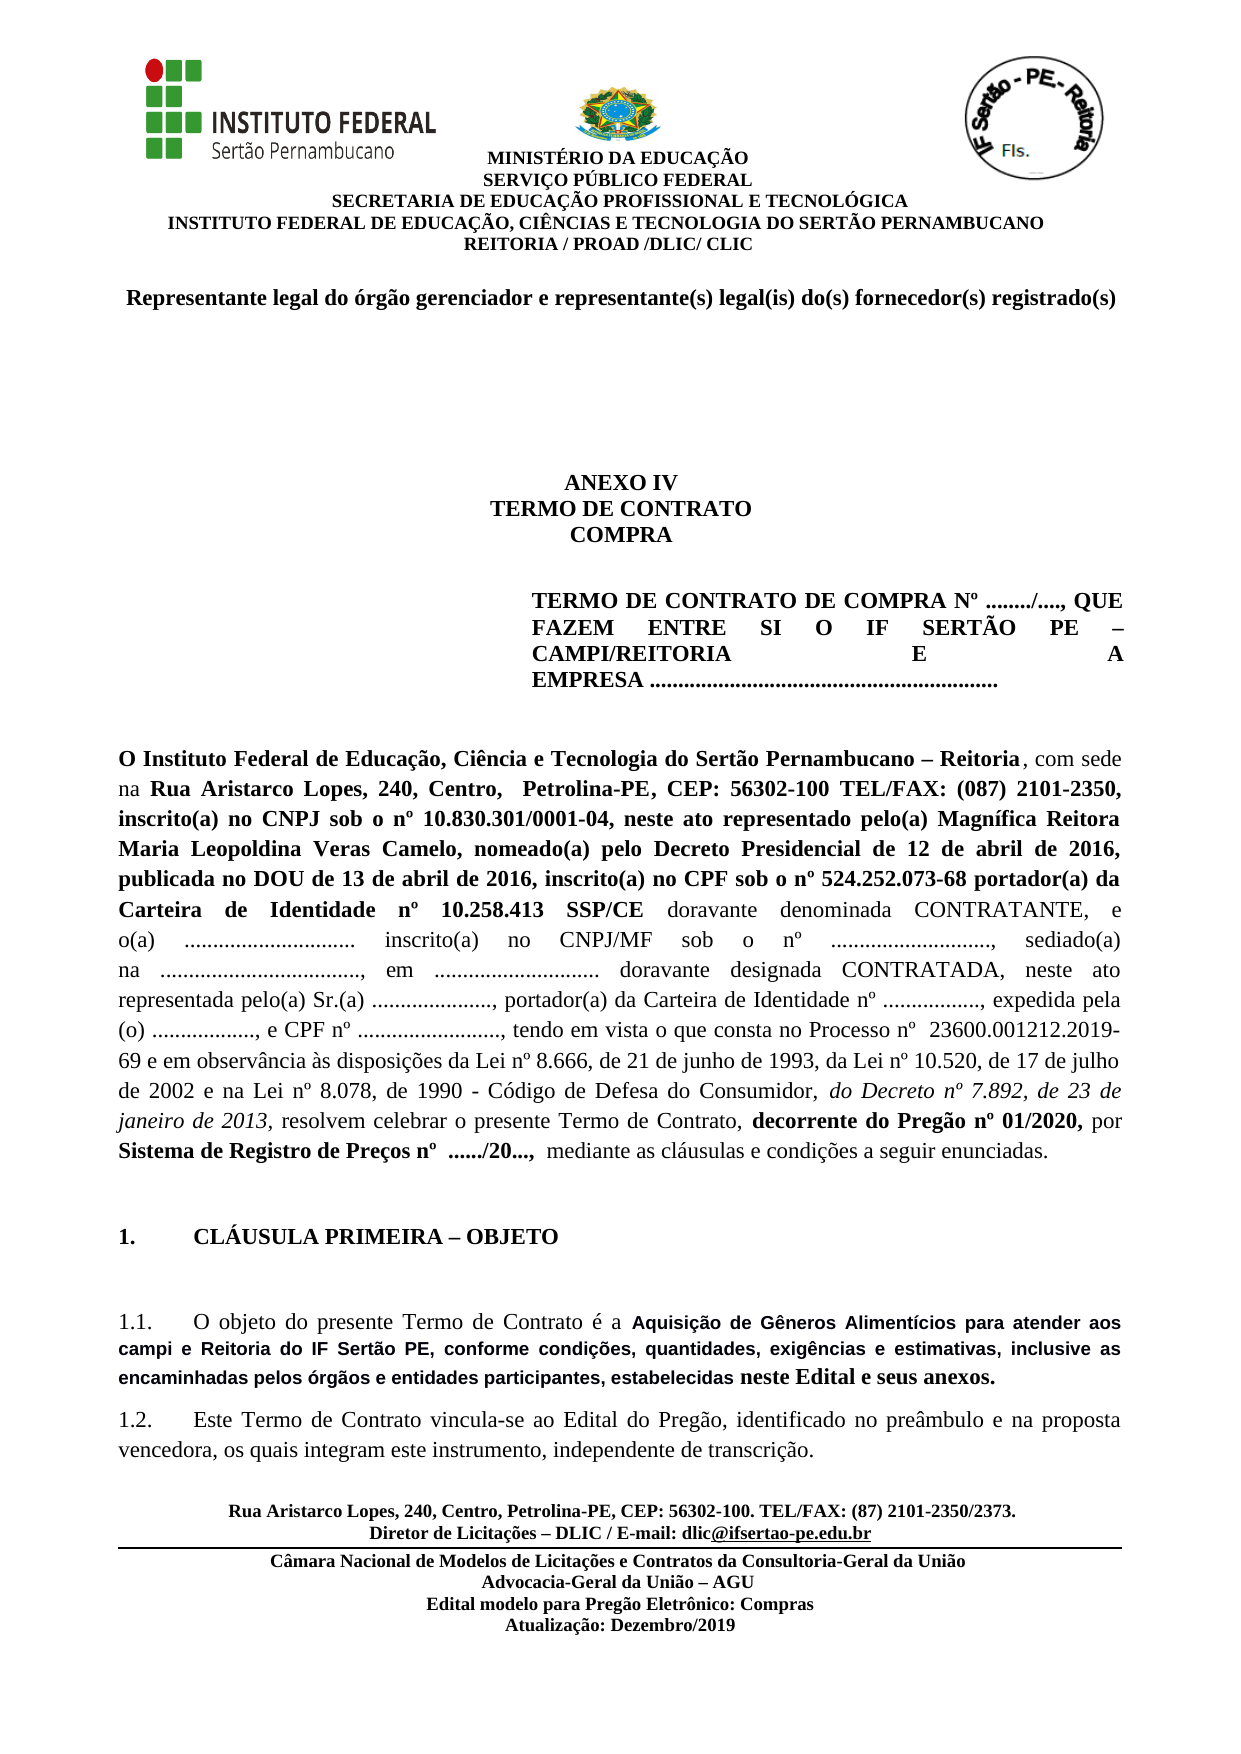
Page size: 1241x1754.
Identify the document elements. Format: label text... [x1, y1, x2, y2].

text ANEXO IV [118, 469, 1124, 495]
text 1.1. O objeto do presente Termo de Contrato é a Aquisição de Gêneros Alimentícios para atender aos campi e Reitoria do IF Sertão PE, conforme condições, quantidades, exigências e estimativas, inclusive as encaminhadas pelos órgãos e entidades participantes, estabelecidas neste Edital e seus anexos. [118, 1308, 1122, 1389]
picture [145, 58, 435, 159]
text 1. CLÁUSULA PRIMEIRA – OBJETO [118, 1223, 1122, 1249]
picture [957, 45, 1111, 186]
picture [575, 87, 661, 141]
text TERMO DE CONTRATO [118, 495, 1124, 521]
text Representante legal do órgão gerenciador e representante(s) legal(is) do(s) fornecedor(s) registrado(s) [118, 284, 1125, 311]
text TERMO DE CONTRATO DE COMPRA Nº ......../...., QUE FAZEM ENTRE SI O IF SERTÃO PE – CAMPI/REITORIA E A EMPRESA ............................................................. [532, 587, 1124, 693]
text 1.2. Este Termo de Contrato vincula-se ao Edital do Pregão, identificado no preâmbulo e na proposta vencedora, os quais integram este instrumento, independente de transcrição. [118, 1406, 1122, 1462]
text O Instituto Federal de Educação, Ciência e Tecnologia do Sertão Pernambucano – Reitoria, com sede na Rua Aristarco Lopes, 240, Centro, Petrolina-PE, CEP: 56302-100 TEL/FAX: (087) 2101-2350, inscrito(a) no CNPJ sob o nº 10.830.301/0001-04, neste ato representado pelo(a) Magnífica Reitora Maria Leopoldina Veras Camelo, nomeado(a) pelo Decreto Presidencial de 12 de abril de 2016, publicada no DOU de 13 de abril de 2016, inscrito(a) no CPF sob o nº 524.252.073-68 portador(a) da Carteira de Identidade nº 10.258.413 SSP/CE doravante denominada CONTRATANTE, e o(a) .............................. inscrito(a) no CNPJ/MF sob o nº ............................, sediado(a) na ..................................., em ............................. doravante designada CONTRATADA, neste ato representada pelo(a) Sr.(a) ....................., portador(a) da Carteira de Identidade nº ................., expedida pela (o) .................., e CPF nº ........................., tendo em vista o que consta no Processo nº 23600.001212.2019-69 e em observância às disposições da Lei nº 8.666, de 21 de junho de 1993, da Lei nº 10.520, de 17 de julho de 2002 e na Lei nº 8.078, de 1990 - Código de Defesa do Consumidor, do Decreto nº 7.892, de 23 de janeiro de 2013, resolvem celebrar o presente Termo de Contrato, decorrente do Pregão nº 01/2020, por Sistema de Registro de Preços nº ....../20..., mediante as cláusulas e condições a seguir enunciadas. [118, 744, 1122, 1164]
text COMPRA [118, 521, 1124, 548]
